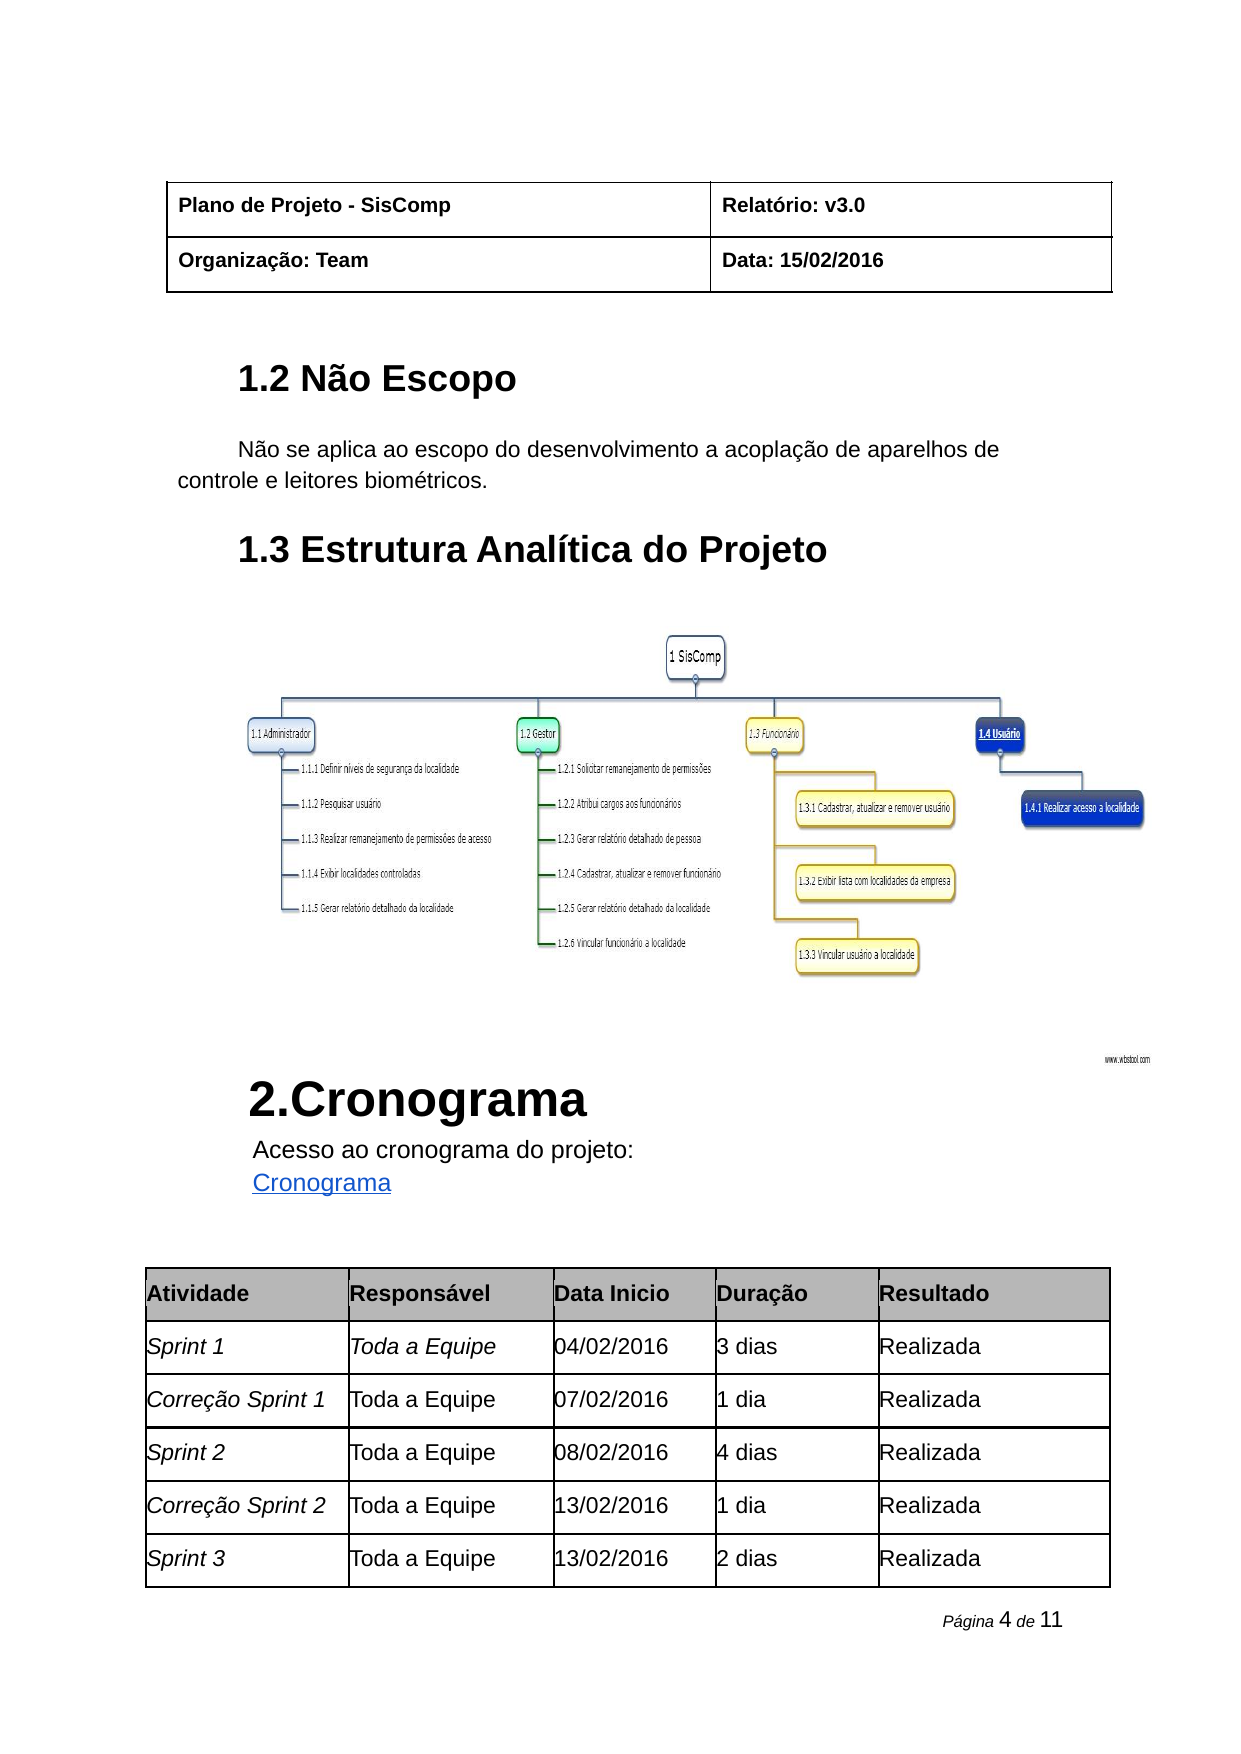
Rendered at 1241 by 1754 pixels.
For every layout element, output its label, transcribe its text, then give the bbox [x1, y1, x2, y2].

table_cell Correção Sprint 1 [147, 1375, 348, 1426]
table_cell 1 dia [717, 1375, 878, 1426]
table_cell 1 dia [717, 1482, 878, 1533]
text Acesso ao cronograma do projeto: [177, 1135, 1063, 1164]
table_cell Realizada [880, 1375, 1109, 1426]
table_cell 13/02/2016 [555, 1482, 715, 1533]
table_cell 3 dias [717, 1322, 878, 1373]
text Não se aplica ao escopo do desenvolvimento a acoplação de aparelhos de controle e leitores biométricos. [177, 436, 1063, 493]
table_cell 04/02/2016 [555, 1322, 715, 1373]
table_cell Realizada [880, 1535, 1109, 1586]
table_header Resultado [880, 1269, 1109, 1320]
table_cell 08/02/2016 [555, 1429, 715, 1479]
table_header Duração [717, 1269, 878, 1320]
table_cell Realizada [880, 1429, 1109, 1479]
table_cell Toda a Equipe [350, 1375, 553, 1426]
table_cell Toda a Equipe [350, 1429, 553, 1479]
text 1.2 Não Escopo [177, 357, 1063, 400]
text Cronograma [177, 1168, 1063, 1197]
table_cell Toda a Equipe [350, 1322, 553, 1373]
table_header Atividade [147, 1269, 348, 1320]
table_cell 07/02/2016 [555, 1375, 715, 1426]
table_cell Toda a Equipe [350, 1482, 553, 1533]
table_cell 4 dias [717, 1429, 878, 1479]
table_cell Sprint 1 [147, 1322, 348, 1373]
subtitle Cronograma [215, 1069, 1063, 1126]
table_cell 13/02/2016 [555, 1535, 715, 1586]
text 1.3 Estrutura Analítica do Projeto [177, 527, 1063, 570]
table_cell Realizada [880, 1482, 1109, 1533]
table_cell 2 dias [717, 1535, 878, 1586]
table_cell Sprint 3 [147, 1535, 348, 1586]
table_cell Toda a Equipe [350, 1535, 553, 1586]
table_cell Sprint 2 [147, 1429, 348, 1479]
table_cell Realizada [880, 1322, 1109, 1373]
table_header Data Inicio [555, 1269, 715, 1320]
table_header Responsável [350, 1269, 553, 1320]
table_cell Correção Sprint 2 [147, 1482, 348, 1533]
